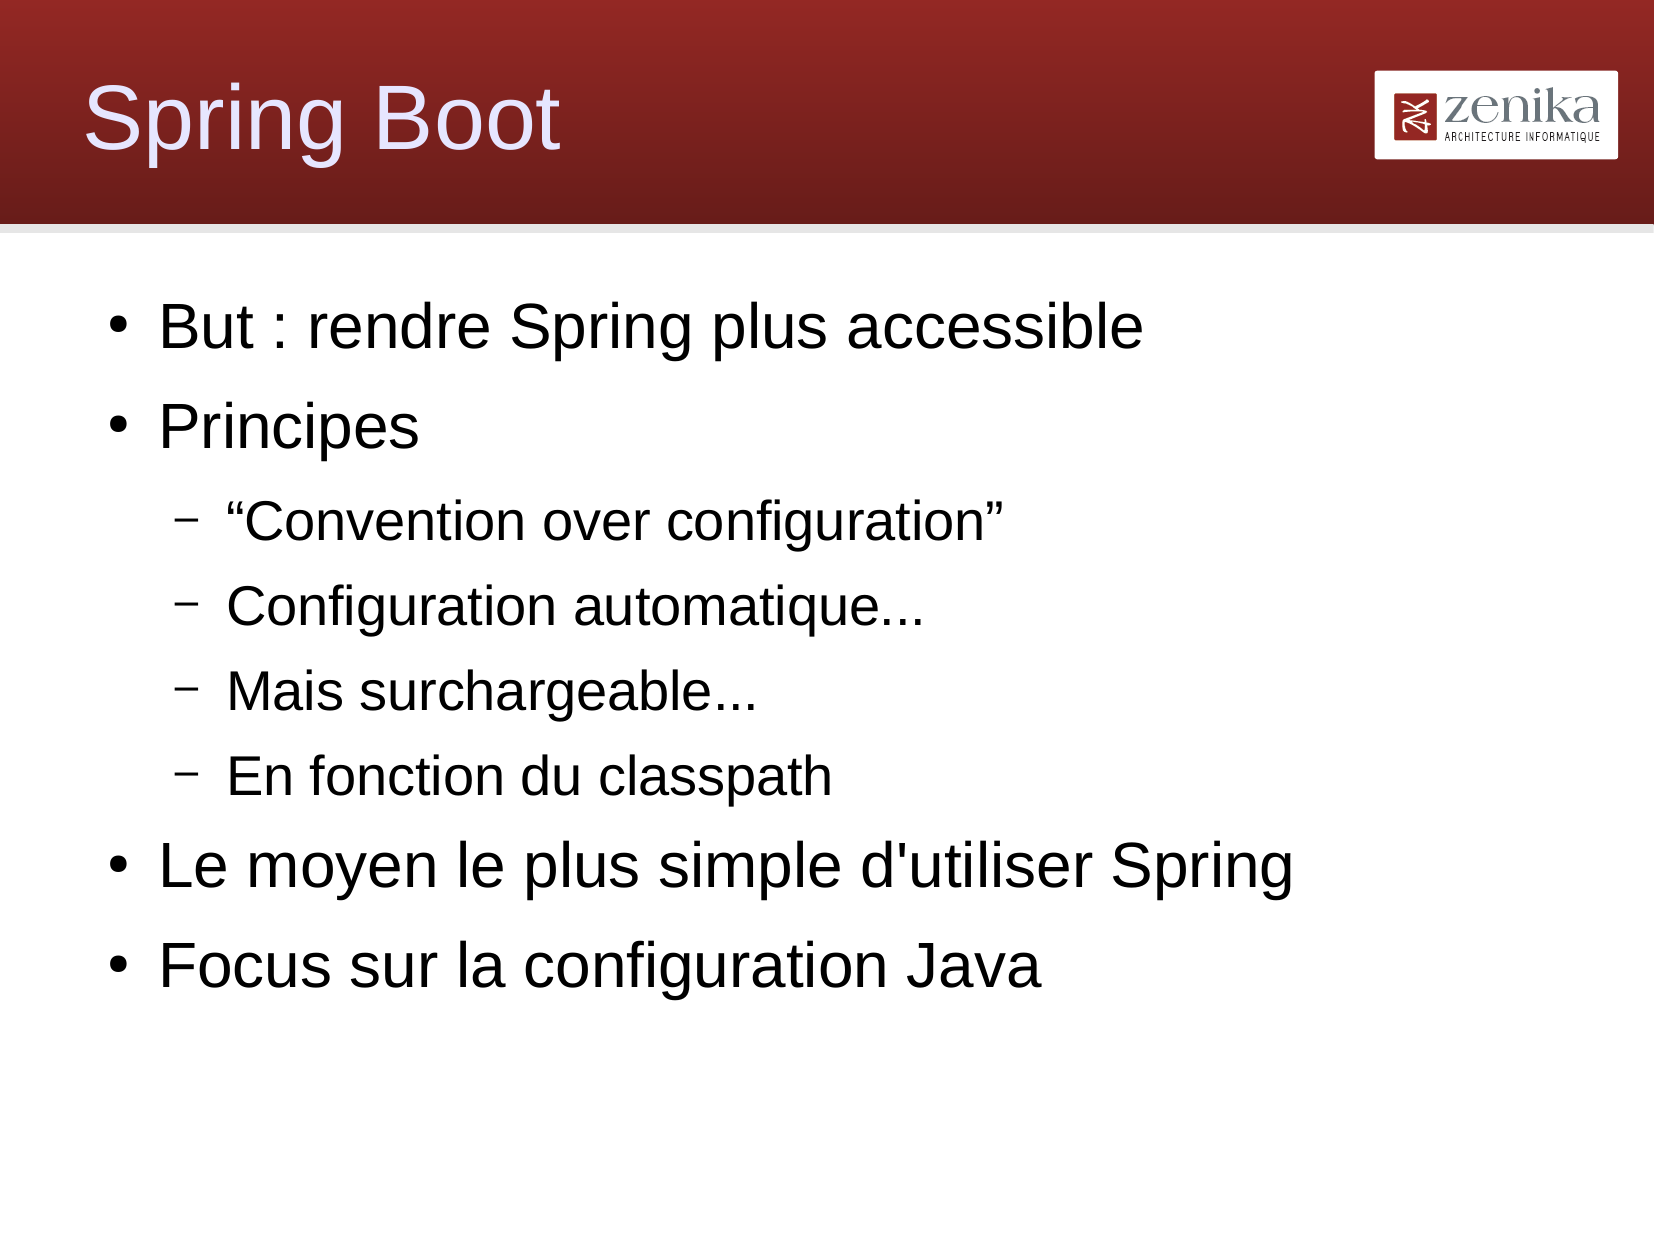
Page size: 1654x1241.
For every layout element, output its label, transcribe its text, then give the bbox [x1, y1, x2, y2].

picture [1571, 82, 1600, 149]
title Spring Boot [82, 13, 1571, 222]
list But : rendre Spring plus accessible Principes “Convention over configuration” Configuration automatique... Mais surchargeable... En fonction du classpath Le moyen le plus simple d'utiliser Spring Focus sur la configuration Java [90, 290, 1546, 1010]
